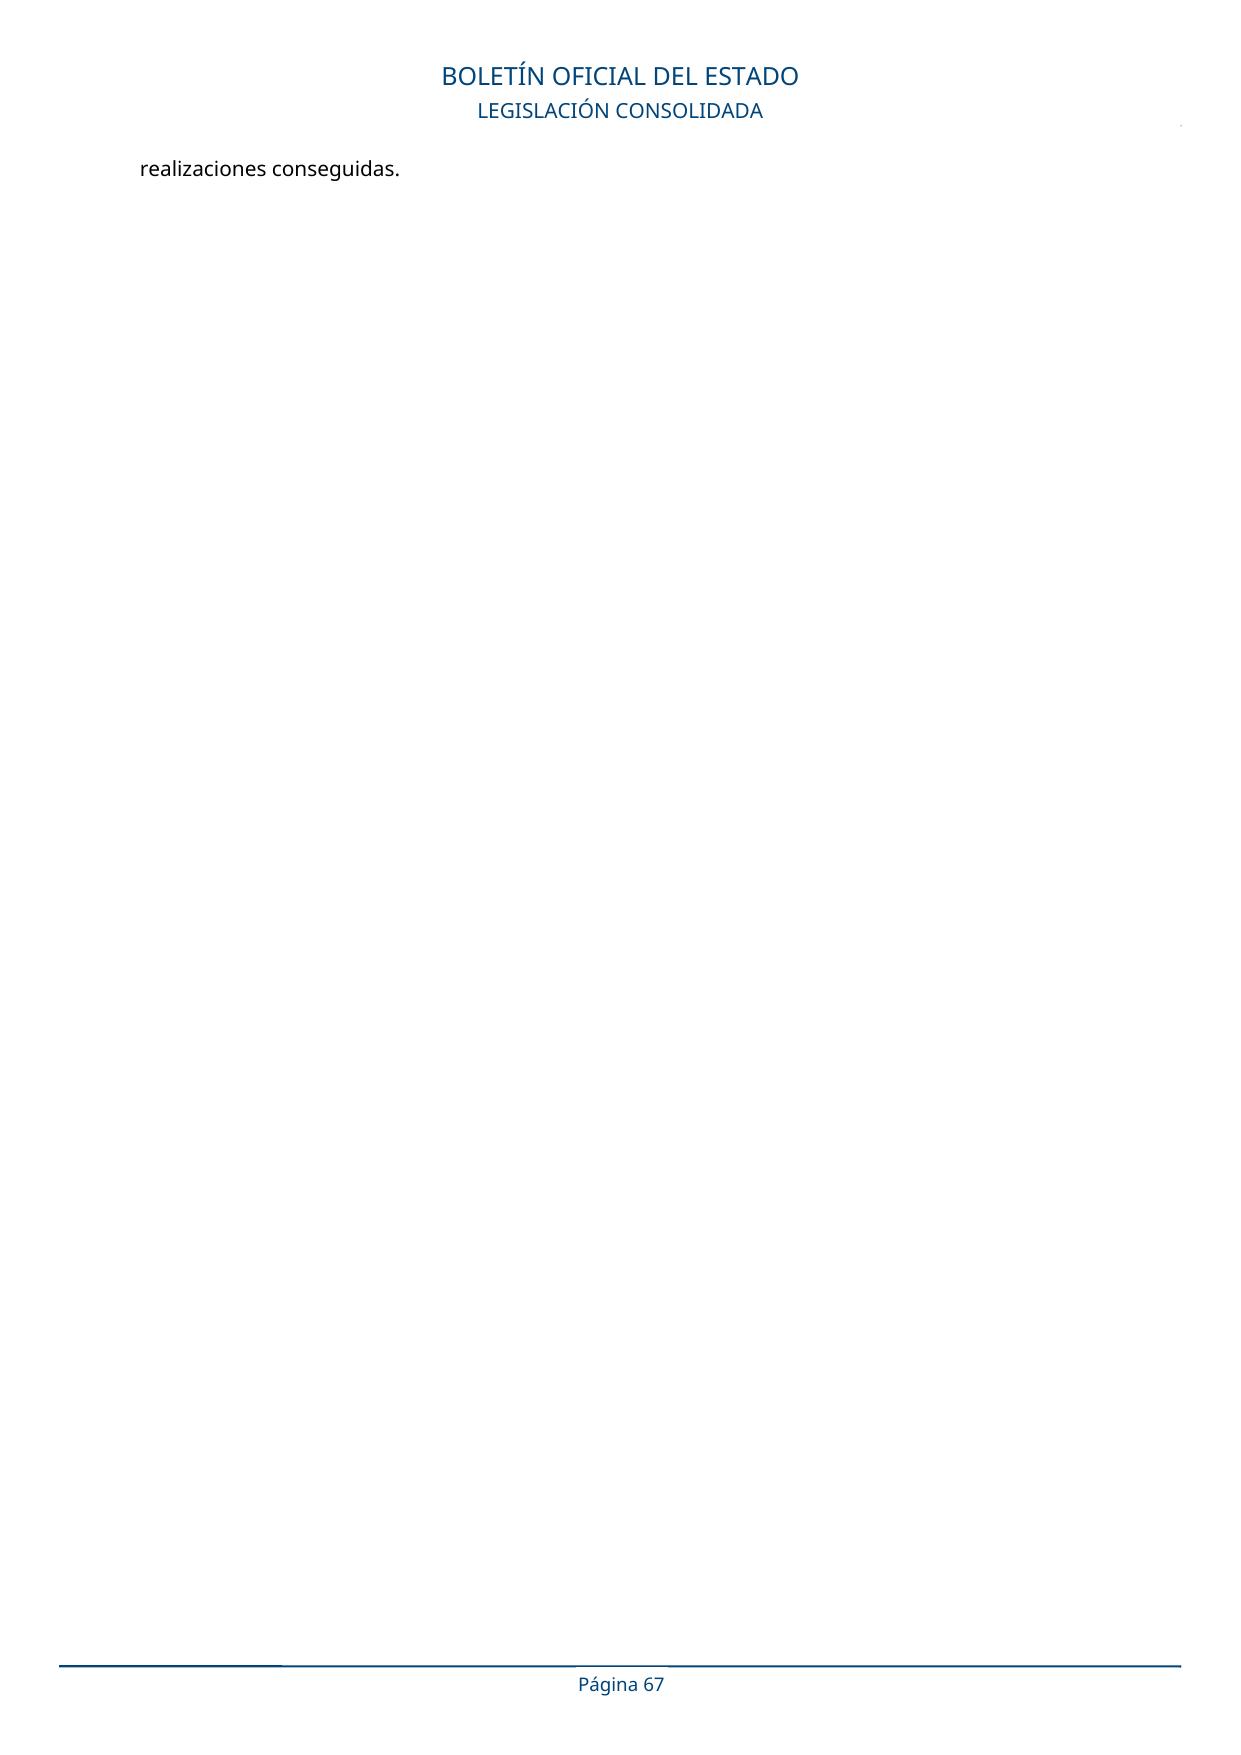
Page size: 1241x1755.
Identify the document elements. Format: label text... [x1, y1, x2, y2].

text realizaciones conseguidas. [139, 154, 1052, 183]
